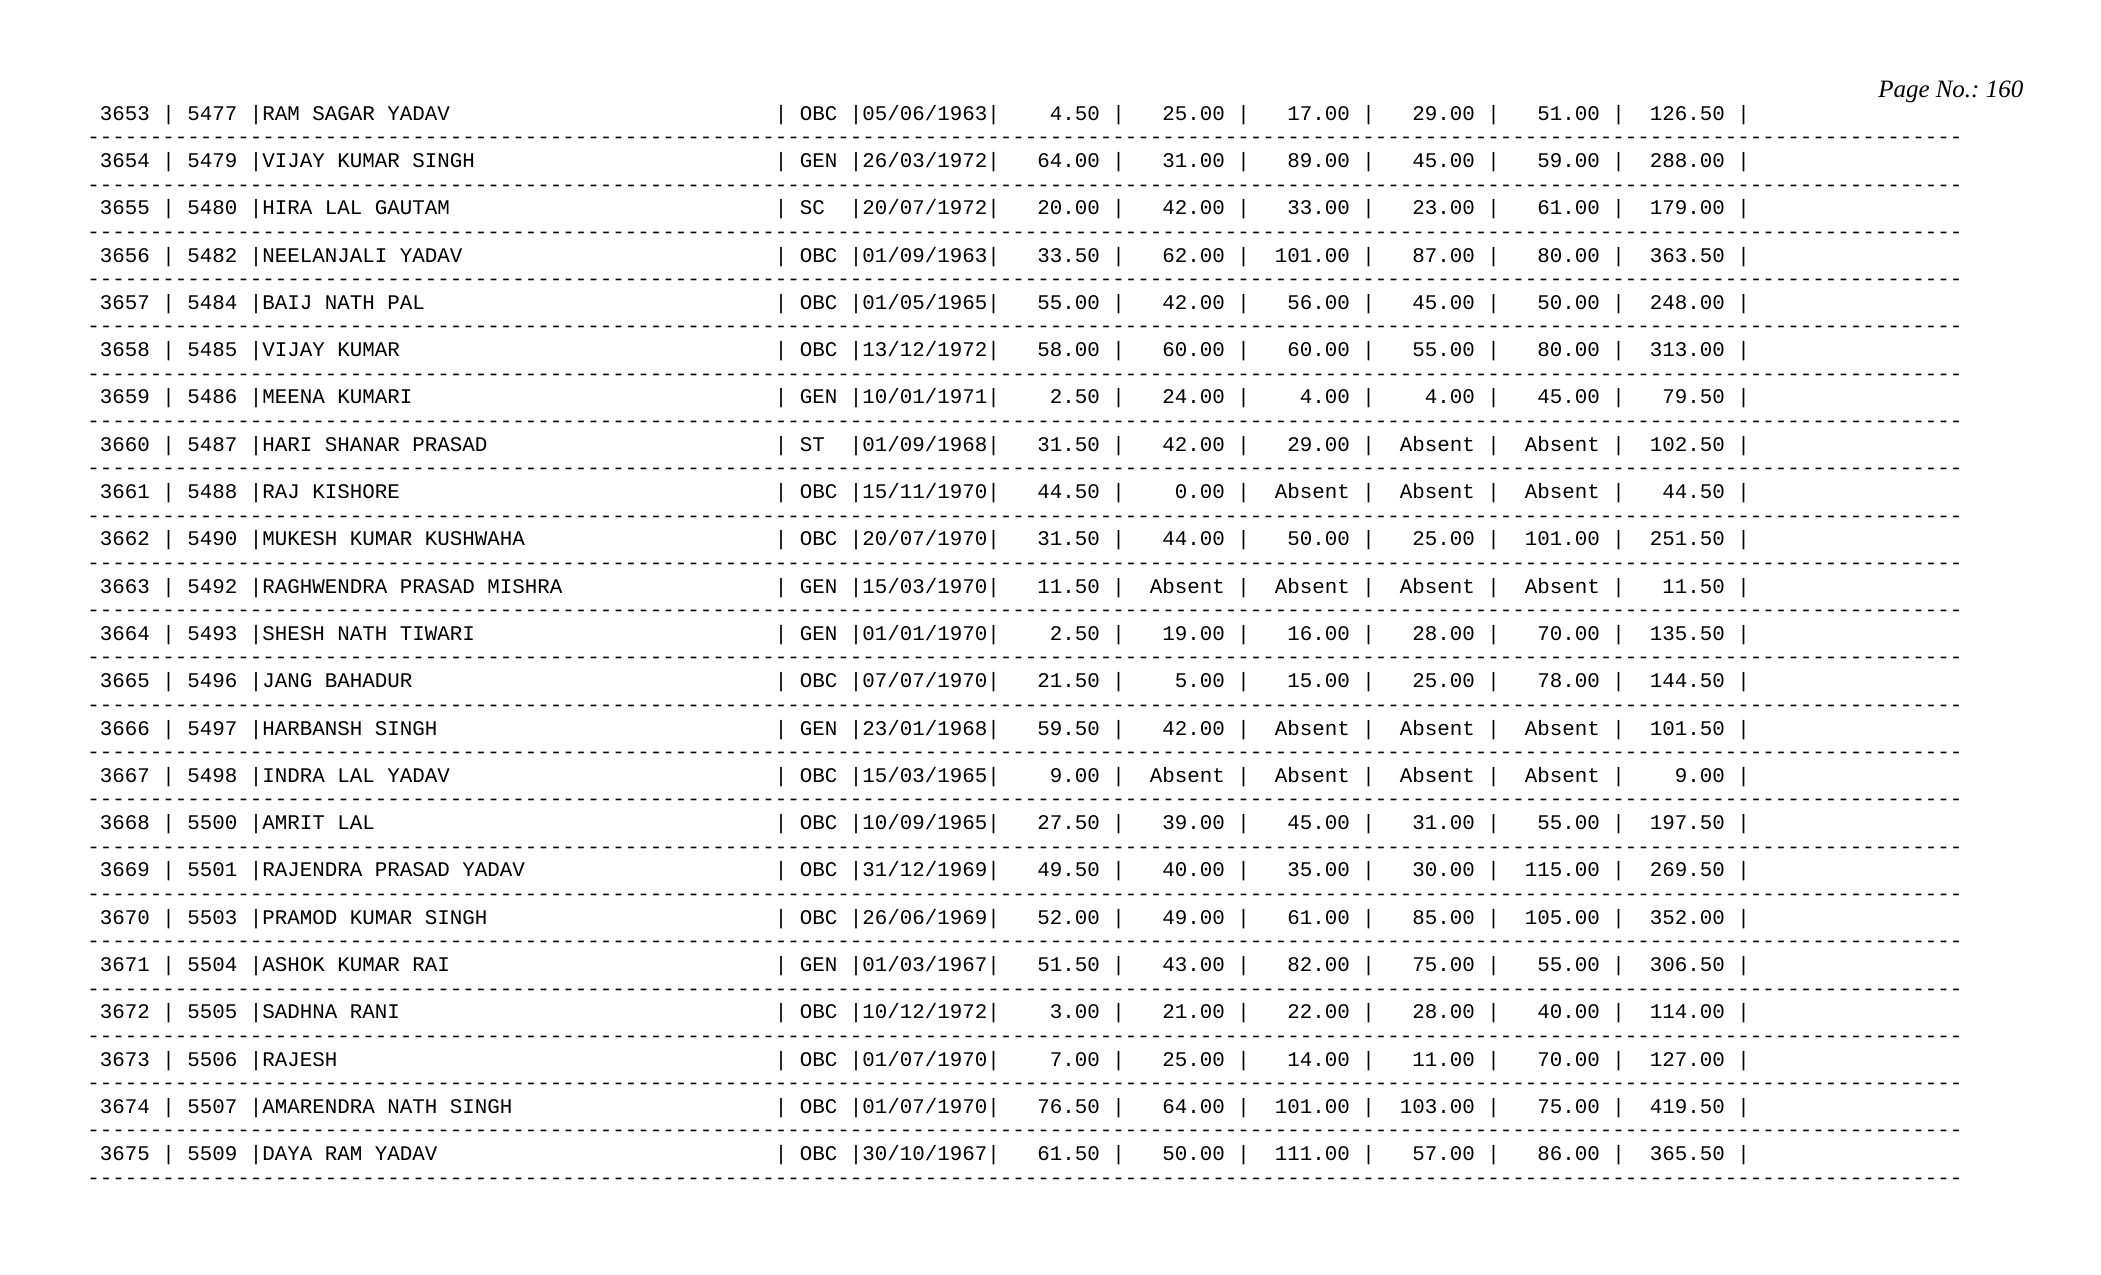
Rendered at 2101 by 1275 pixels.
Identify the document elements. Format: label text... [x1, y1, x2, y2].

text 3675 | 5509 |DAYA RAM YADAV | OBC |30/10/1967| 61.50 | 50.00 | 111.00 | 57.00 | 86.00 | 365.50 | [87, 1143, 2025, 1167]
text ------------------------------------------------------------------------------------------------------------------------------------------------------ [87, 599, 2025, 623]
text 3653 | 5477 |RAM SAGAR YADAV | OBC |05/06/1963| 4.50 | 25.00 | 17.00 | 29.00 | 51.00 | 126.50 | [87, 103, 2025, 126]
text ------------------------------------------------------------------------------------------------------------------------------------------------------ [87, 268, 2025, 292]
text ------------------------------------------------------------------------------------------------------------------------------------------------------ [87, 410, 2025, 434]
text ------------------------------------------------------------------------------------------------------------------------------------------------------ [87, 1025, 2025, 1048]
text 3669 | 5501 |RAJENDRA PRASAD YADAV | OBC |31/12/1969| 49.50 | 40.00 | 35.00 | 30.00 | 115.00 | 269.50 | [87, 859, 2025, 883]
text 3659 | 5486 |MEENA KUMARI | GEN |10/01/1971| 2.50 | 24.00 | 4.00 | 4.00 | 45.00 | 79.50 | [87, 386, 2025, 410]
text 3661 | 5488 |RAJ KISHORE | OBC |15/11/1970| 44.50 | 0.00 | Absent | Absent | Absent | 44.50 | [87, 481, 2025, 505]
text 3662 | 5490 |MUKESH KUMAR KUSHWAHA | OBC |20/07/1970| 31.50 | 44.00 | 50.00 | 25.00 | 101.00 | 251.50 | [87, 528, 2025, 552]
text 3663 | 5492 |RAGHWENDRA PRASAD MISHRA | GEN |15/03/1970| 11.50 | Absent | Absent | Absent | Absent | 11.50 | [87, 576, 2025, 599]
text ------------------------------------------------------------------------------------------------------------------------------------------------------ [87, 694, 2025, 717]
text 3667 | 5498 |INDRA LAL YADAV | OBC |15/03/1965| 9.00 | Absent | Absent | Absent | Absent | 9.00 | [87, 765, 2025, 788]
text 3671 | 5504 |ASHOK KUMAR RAI | GEN |01/03/1967| 51.50 | 43.00 | 82.00 | 75.00 | 55.00 | 306.50 | [87, 954, 2025, 978]
text ------------------------------------------------------------------------------------------------------------------------------------------------------ [87, 457, 2025, 481]
text 3658 | 5485 |VIJAY KUMAR | OBC |13/12/1972| 58.00 | 60.00 | 60.00 | 55.00 | 80.00 | 313.00 | [87, 339, 2025, 363]
text ------------------------------------------------------------------------------------------------------------------------------------------------------ [87, 1072, 2025, 1096]
text 3660 | 5487 |HARI SHANAR PRASAD | ST |01/09/1968| 31.50 | 42.00 | 29.00 | Absent | Absent | 102.50 | [87, 434, 2025, 457]
text 3674 | 5507 |AMARENDRA NATH SINGH | OBC |01/07/1970| 76.50 | 64.00 | 101.00 | 103.00 | 75.00 | 419.50 | [87, 1096, 2025, 1119]
text 3657 | 5484 |BAIJ NATH PAL | OBC |01/05/1965| 55.00 | 42.00 | 56.00 | 45.00 | 50.00 | 248.00 | [87, 292, 2025, 316]
text 3668 | 5500 |AMRIT LAL | OBC |10/09/1965| 27.50 | 39.00 | 45.00 | 31.00 | 55.00 | 197.50 | [87, 812, 2025, 836]
text ------------------------------------------------------------------------------------------------------------------------------------------------------ [87, 741, 2025, 765]
text ------------------------------------------------------------------------------------------------------------------------------------------------------ [87, 505, 2025, 528]
text 3672 | 5505 |SADHNA RANI | OBC |10/12/1972| 3.00 | 21.00 | 22.00 | 28.00 | 40.00 | 114.00 | [87, 1001, 2025, 1025]
text 3655 | 5480 |HIRA LAL GAUTAM | SC |20/07/1972| 20.00 | 42.00 | 33.00 | 23.00 | 61.00 | 179.00 | [87, 197, 2025, 221]
text ------------------------------------------------------------------------------------------------------------------------------------------------------ [87, 1119, 2025, 1143]
text 3666 | 5497 |HARBANSH SINGH | GEN |23/01/1968| 59.50 | 42.00 | Absent | Absent | Absent | 101.50 | [87, 717, 2025, 741]
text ------------------------------------------------------------------------------------------------------------------------------------------------------ [87, 316, 2025, 339]
text ------------------------------------------------------------------------------------------------------------------------------------------------------ [87, 552, 2025, 576]
text 3654 | 5479 |VIJAY KUMAR SINGH | GEN |26/03/1972| 64.00 | 31.00 | 89.00 | 45.00 | 59.00 | 288.00 | [87, 150, 2025, 174]
text 3673 | 5506 |RAJESH | OBC |01/07/1970| 7.00 | 25.00 | 14.00 | 11.00 | 70.00 | 127.00 | [87, 1048, 2025, 1072]
text ------------------------------------------------------------------------------------------------------------------------------------------------------ [87, 788, 2025, 812]
text 3670 | 5503 |PRAMOD KUMAR SINGH | OBC |26/06/1969| 52.00 | 49.00 | 61.00 | 85.00 | 105.00 | 352.00 | [87, 907, 2025, 930]
text ------------------------------------------------------------------------------------------------------------------------------------------------------ [87, 1167, 2025, 1190]
text 3664 | 5493 |SHESH NATH TIWARI | GEN |01/01/1970| 2.50 | 19.00 | 16.00 | 28.00 | 70.00 | 135.50 | [87, 623, 2025, 647]
text ------------------------------------------------------------------------------------------------------------------------------------------------------ [87, 363, 2025, 386]
text 3665 | 5496 |JANG BAHADUR | OBC |07/07/1970| 21.50 | 5.00 | 15.00 | 25.00 | 78.00 | 144.50 | [87, 670, 2025, 694]
text ------------------------------------------------------------------------------------------------------------------------------------------------------ [87, 836, 2025, 859]
text ------------------------------------------------------------------------------------------------------------------------------------------------------ [87, 883, 2025, 907]
text 3656 | 5482 |NEELANJALI YADAV | OBC |01/09/1963| 33.50 | 62.00 | 101.00 | 87.00 | 80.00 | 363.50 | [87, 244, 2025, 268]
text ------------------------------------------------------------------------------------------------------------------------------------------------------ [87, 221, 2025, 244]
text ------------------------------------------------------------------------------------------------------------------------------------------------------ [87, 930, 2025, 954]
text ------------------------------------------------------------------------------------------------------------------------------------------------------ [87, 126, 2025, 150]
text ------------------------------------------------------------------------------------------------------------------------------------------------------ [87, 978, 2025, 1001]
text ------------------------------------------------------------------------------------------------------------------------------------------------------ [87, 647, 2025, 670]
text ------------------------------------------------------------------------------------------------------------------------------------------------------ [87, 174, 2025, 197]
